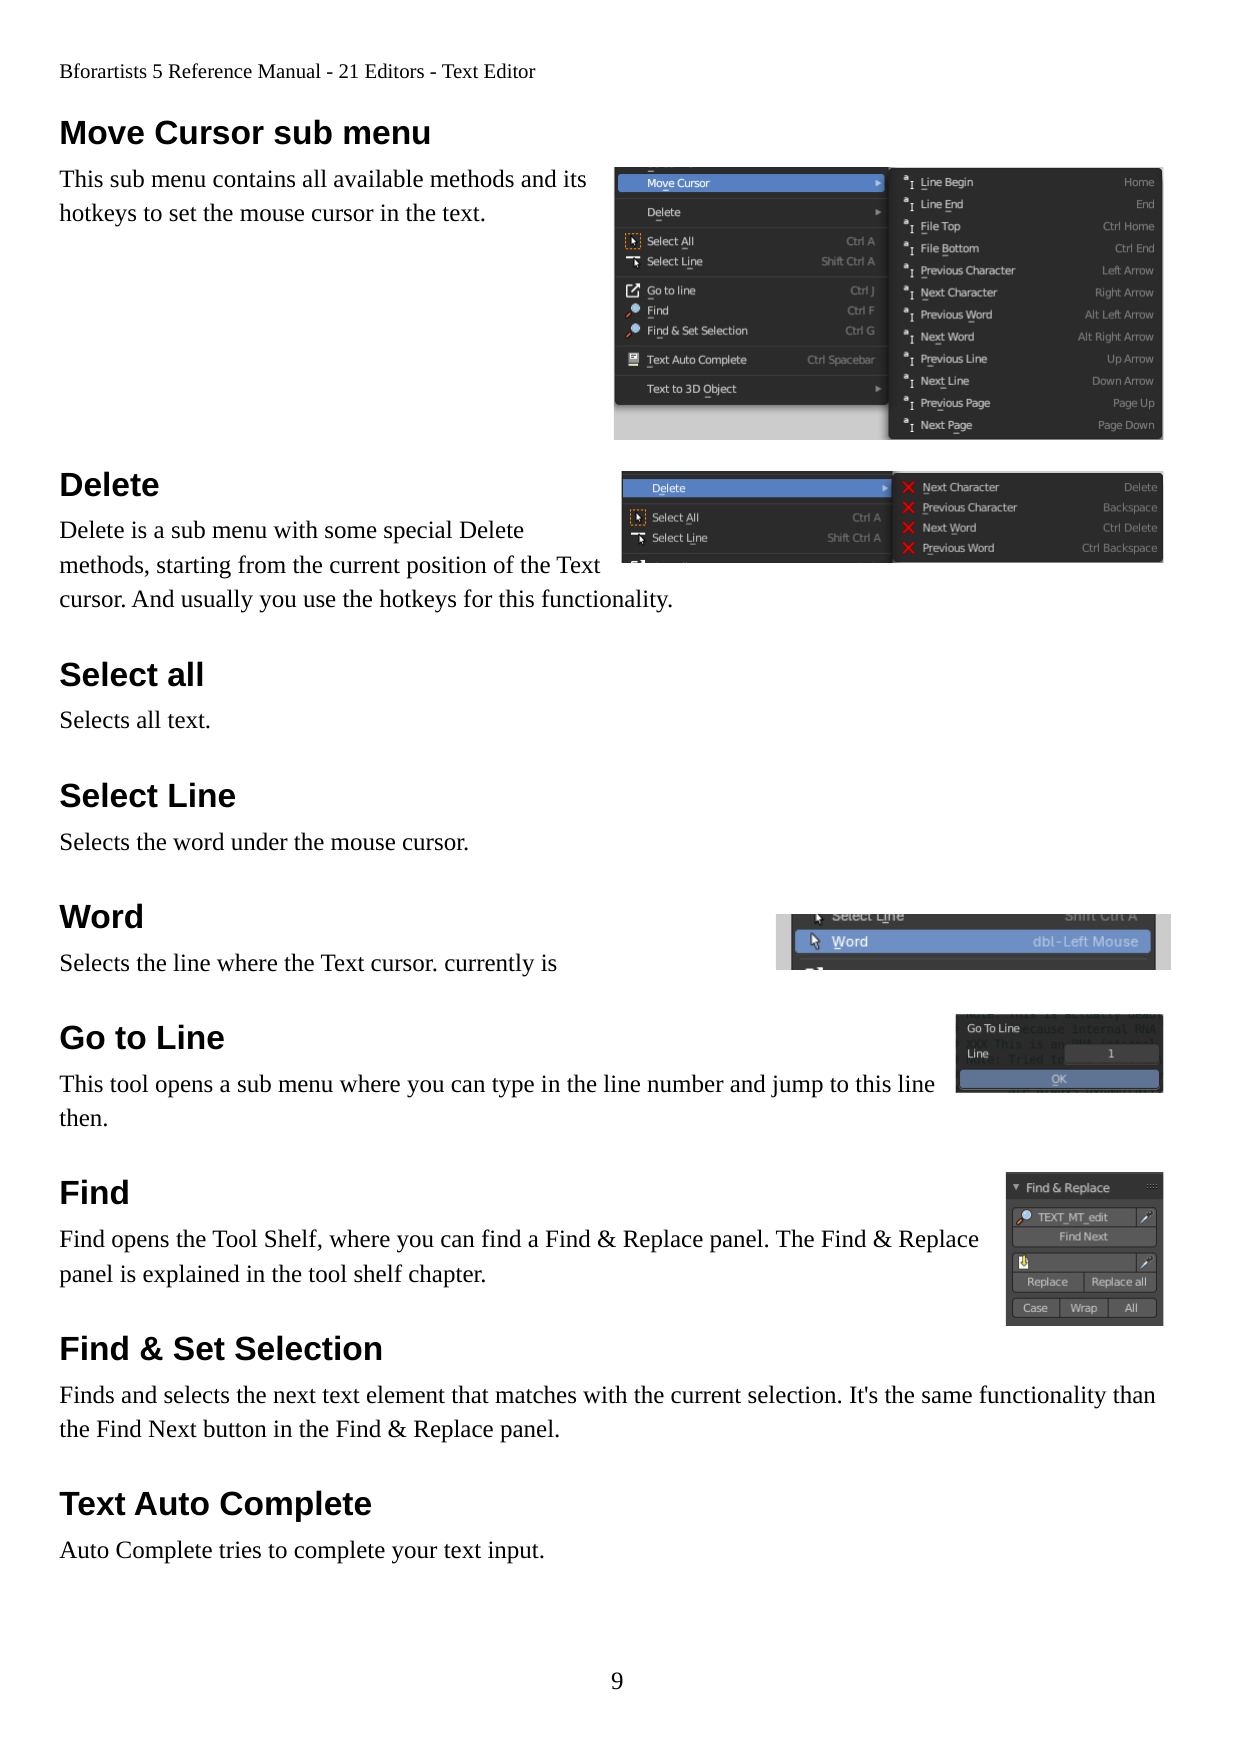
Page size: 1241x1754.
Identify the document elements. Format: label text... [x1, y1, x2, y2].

picture [1005, 1172, 1164, 1326]
subtitle Find & Set Selection [59, 1328, 1181, 1367]
subtitle Select Line [59, 775, 1181, 814]
text Find opens the Tool Shelf, where you can find a Find & Replace panel. The Find & Replace panel is explained in the tool shelf chapter. [59, 1224, 1005, 1287]
picture [613, 167, 1164, 440]
text Selects the word under the mouse cursor. [59, 827, 1181, 855]
text This sub menu contains all available methods and its hotkeys to set the mouse cursor in the text. [59, 164, 1181, 227]
subtitle Find [59, 1173, 1005, 1212]
subtitle Text Auto Complete [59, 1484, 1181, 1523]
subtitle Delete [59, 464, 1181, 503]
text Selects all text. [59, 706, 1181, 734]
subtitle [1164, 1173, 1181, 1212]
subtitle Move Cursor sub menu [59, 113, 1181, 151]
text Delete is a sub menu with some special Delete methods, starting from the current position of the Text cursor. And usually you use the hotkeys for this functionality. [59, 516, 1181, 613]
picture [775, 914, 1171, 970]
picture [955, 1014, 1164, 1093]
picture [621, 471, 1164, 563]
text This tool opens a sub menu where you can type in the line number and jump to this line then. [59, 1069, 1181, 1132]
text Finds and selects the next text element that matches with the current selection. It's the same functionality than the Find Next button in the Find & Replace panel. [59, 1380, 1181, 1443]
subtitle Word [59, 896, 1181, 935]
text Auto Complete tries to complete your text input. [59, 1535, 1181, 1564]
subtitle Go to Line [59, 1017, 955, 1056]
subtitle [1164, 1017, 1181, 1056]
text Selects the line where the Text cursor. currently is [59, 948, 1181, 976]
subtitle Select all [59, 654, 1181, 693]
